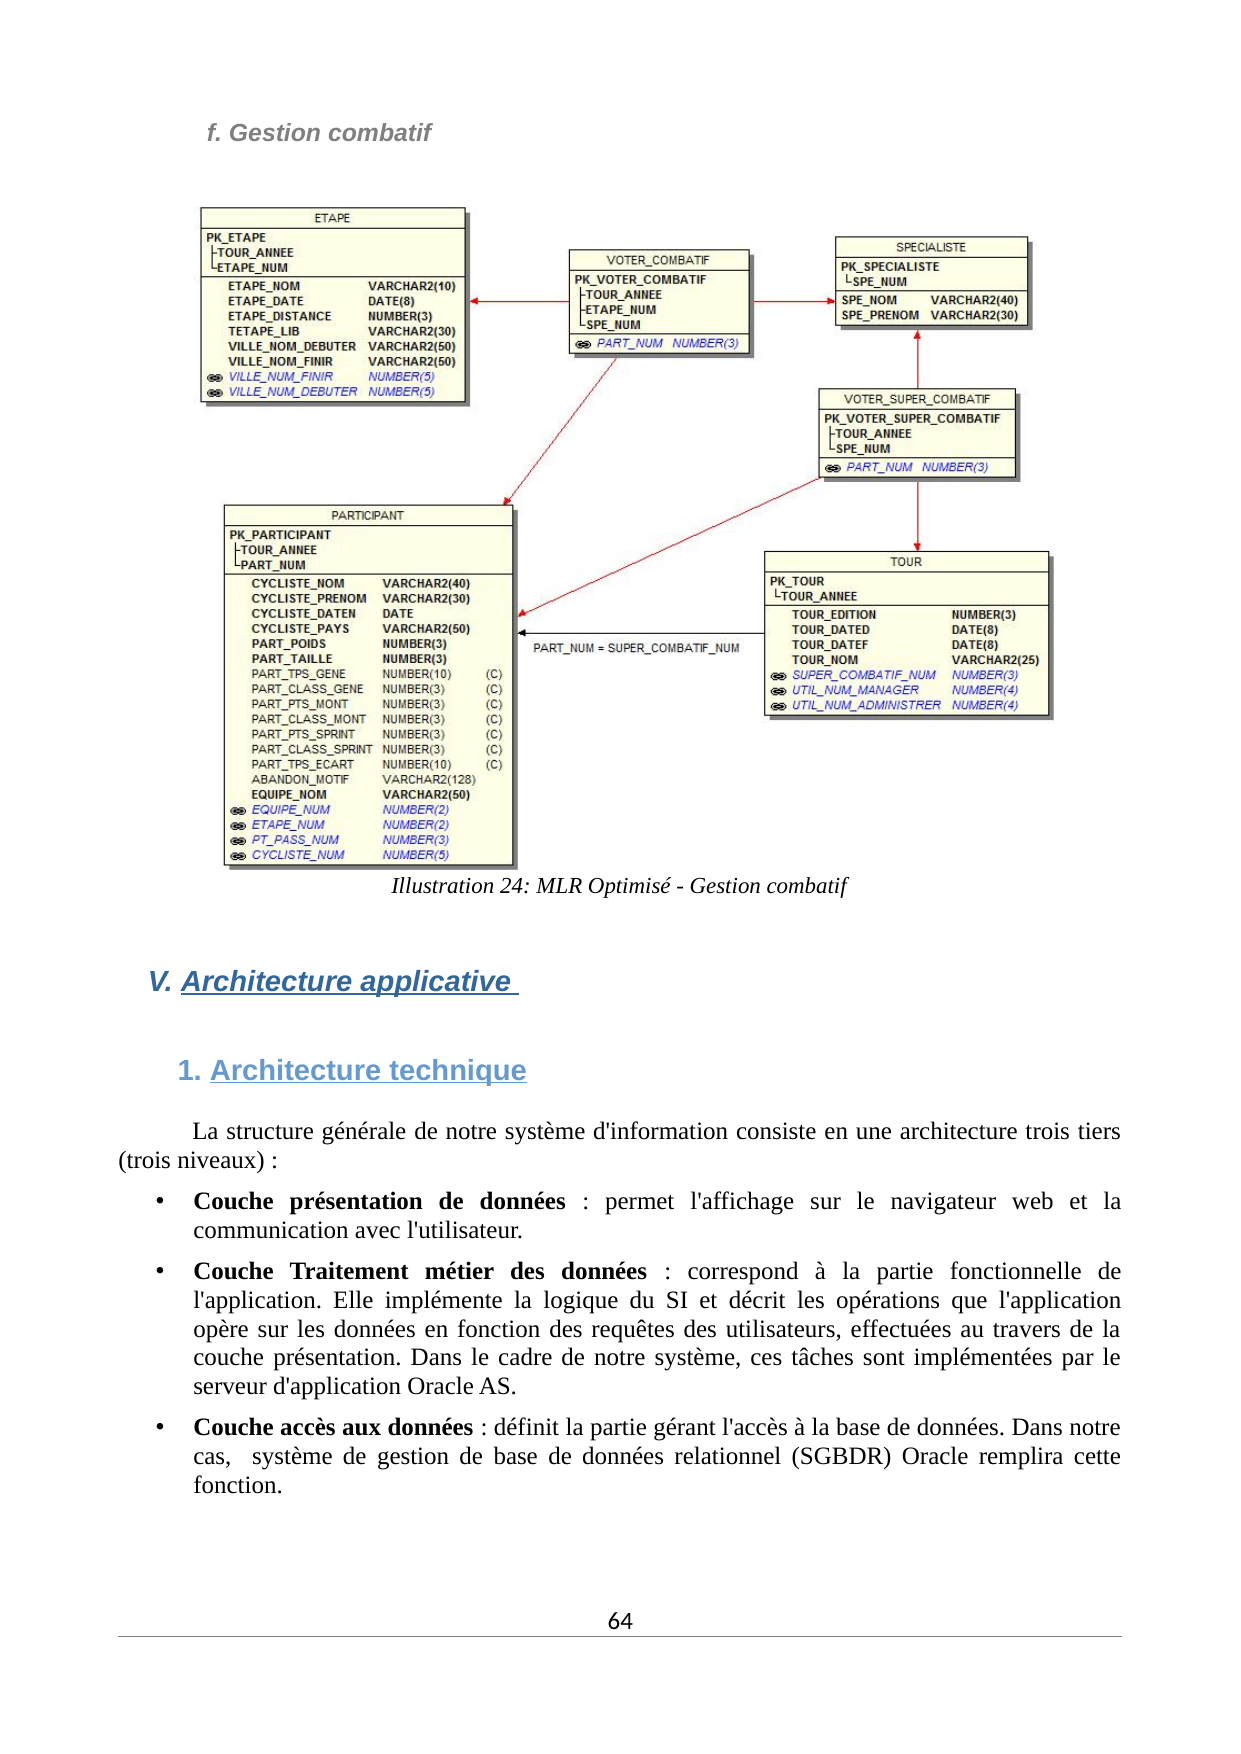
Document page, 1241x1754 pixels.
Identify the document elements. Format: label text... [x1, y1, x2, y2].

list Couche Traitement métier des données : correspond à la partie fonctionnelle de l'application. Elle implémente la logique du SI et décrit les opérations que l'application opère sur les données en fonction des requêtes des utilisateurs, effectuées au travers de la couche présentation. Dans le cadre de notre système, ces tâches sont implémentées par le serveur d'application Oracle AS. [156, 1256, 1122, 1400]
subtitle Architecture technique [177, 1052, 1122, 1086]
text La structure générale de notre système d'information consiste en une architecture trois tiers (trois niveaux) : [118, 1116, 1122, 1174]
list Couche accès aux données : définit la partie gérant l'accès à la base de données. Dans notre cas, système de gestion de base de données relationnel (SGBDR) Oracle remplira cette fonction. [156, 1412, 1122, 1499]
subtitle Gestion combatif [207, 118, 1122, 147]
text Illustration 24: MLR Optimisé - Gestion combatif [185, 872, 1055, 898]
list Couche présentation de données : permet l'affichage sur le navigateur web et la communication avec l'utilisateur. [156, 1186, 1122, 1244]
subtitle Architecture applicative [148, 964, 1122, 998]
picture [185, 189, 1056, 872]
